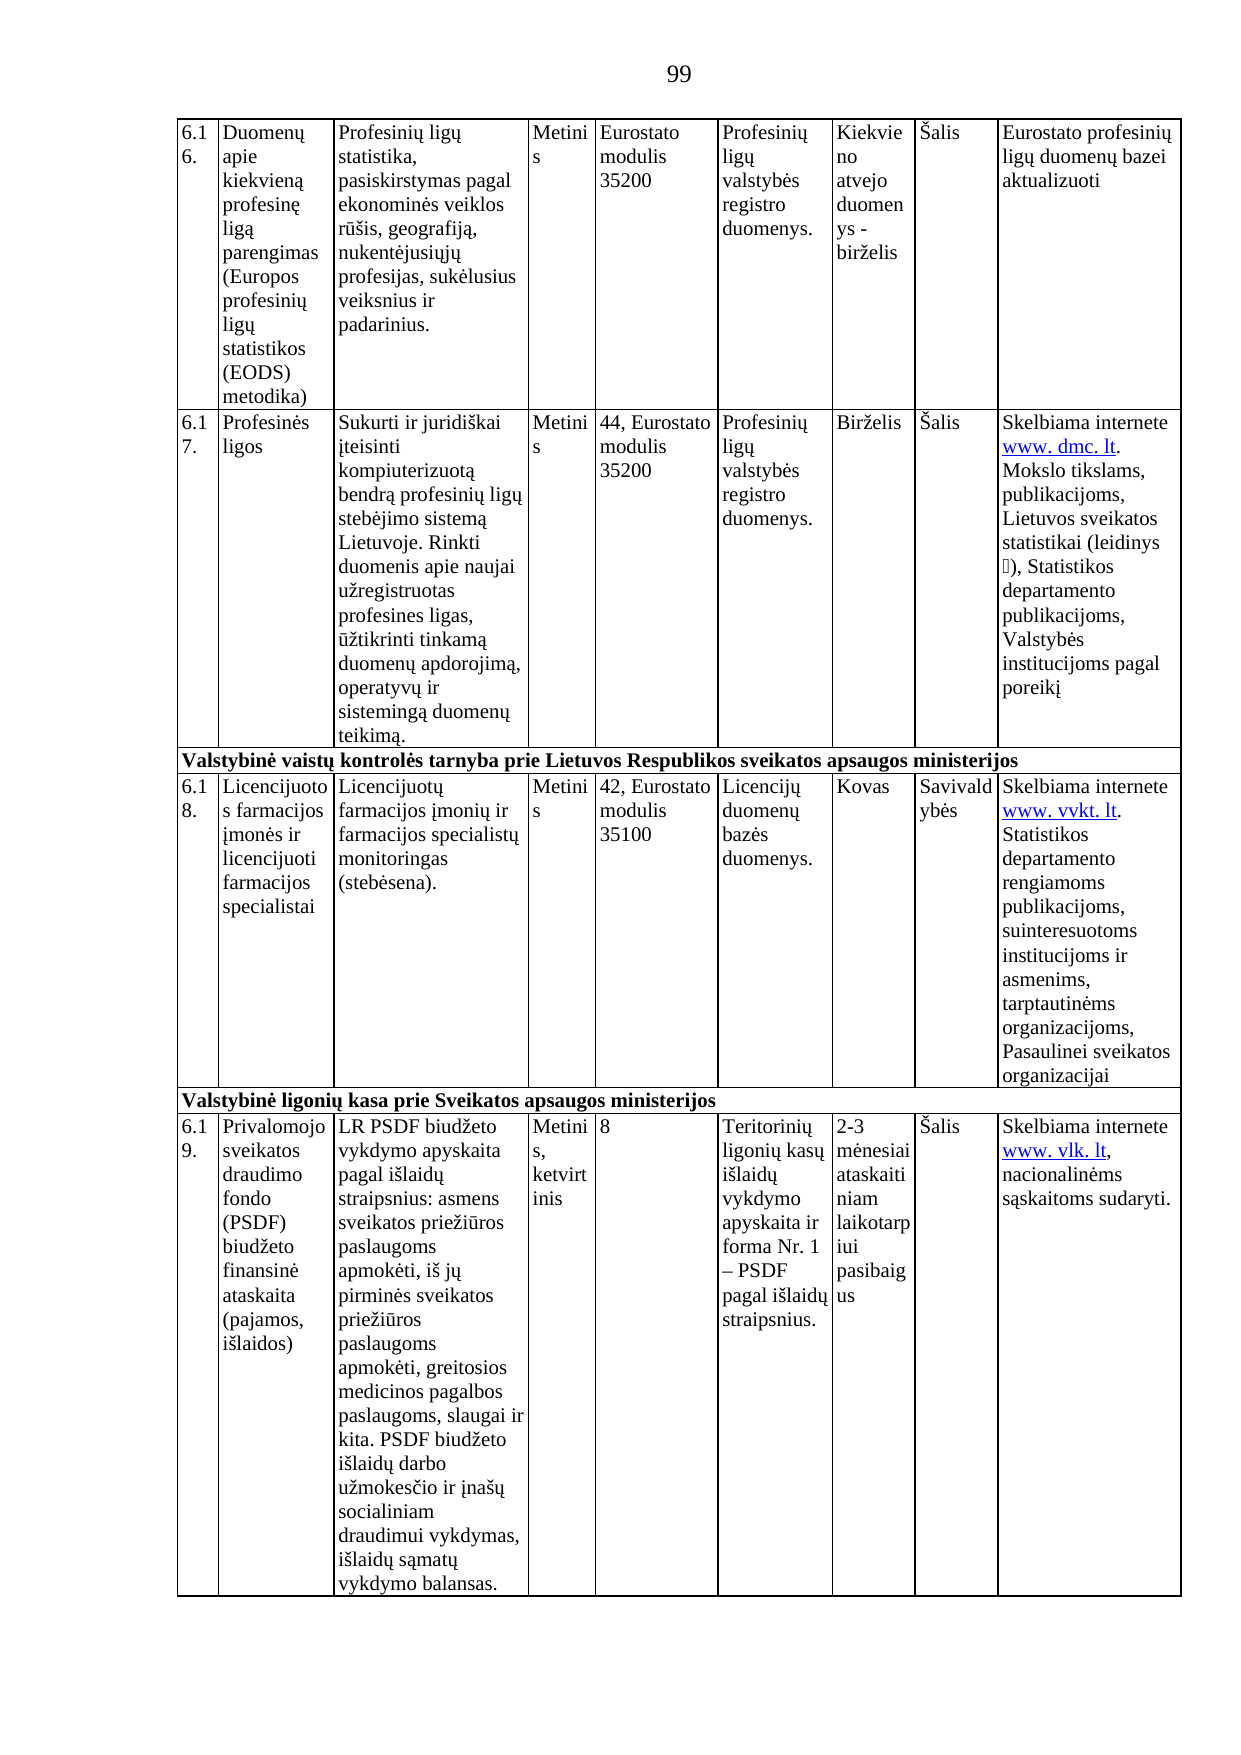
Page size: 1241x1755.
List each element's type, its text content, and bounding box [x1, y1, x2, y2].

table_cell Profesinių ligų statistika, pasiskirstymas pagal ekonominės veiklos rūšis, geografiją, nukentėjusiųjų profesijas, sukėlusius veiksnius ir padarinius. [335, 120, 528, 408]
table_cell Skelbiama internete www. dmc. lt. Mokslo tikslams, publikacijoms, Lietuvos sveikatos statistikai (leidinys ), Statistikos departamento publikacijoms, Valstybės institucijoms pagal poreikį [999, 410, 1180, 747]
table_cell 8 [596, 1114, 717, 1595]
table_cell 42, Eurostato modulis 35100 [596, 774, 717, 1087]
table_cell 44, Eurostato modulis 35200 [596, 410, 717, 747]
table_cell Šalis [916, 120, 997, 408]
table_cell Metinis [529, 774, 595, 1087]
table_cell Šalis [916, 1114, 997, 1595]
table_cell Kiekvieno atvejo duomenys -birželis [833, 120, 914, 408]
table_cell Teritorinių ligonių kasų išlaidų vykdymo apyskaita ir forma Nr. 1 – PSDF pagal išlaidų straipsnius. [719, 1114, 832, 1595]
table_cell Profesinės ligos [219, 410, 333, 747]
table_cell 6.17. [178, 410, 218, 747]
table_cell Licencijuotos farmacijos įmonės ir licencijuoti farmacijos specialistai [219, 774, 333, 1087]
table_cell 6.19. [178, 1114, 218, 1595]
table_cell Eurostato profesinių ligų duomenų bazei aktualizuoti [999, 120, 1180, 408]
table_cell Šalis [916, 410, 997, 747]
table_cell Metinis [529, 410, 595, 747]
table_cell 2-3 mėnesiai ataskaitiniam laikotarpiui pasibaigus [833, 1114, 914, 1595]
table_cell Profesinių ligų valstybės registro duomenys. [719, 410, 832, 747]
table_cell Skelbiama internete www. vlk. lt, nacionalinėms sąskaitoms sudaryti. [999, 1114, 1180, 1595]
table_cell Privalomojo sveikatos draudimo fondo (PSDF) biudžeto finansinė ataskaita (pajamos, išlaidos) [219, 1114, 333, 1595]
table_cell Eurostato modulis 35200 [596, 120, 717, 408]
table_cell Licencijų duomenų bazės duomenys. [719, 774, 832, 1087]
table_cell Kovas [833, 774, 914, 1087]
table_cell Metinis, ketvirtinis [529, 1114, 595, 1595]
table_cell Savivaldybės [916, 774, 997, 1087]
table_cell Birželis [833, 410, 914, 747]
table_cell Licencijuotų farmacijos įmonių ir farmacijos specialistų monitoringas (stebėsena). [335, 774, 528, 1087]
table_cell Profesinių ligų valstybės registro duomenys. [719, 120, 832, 408]
table_cell Metinis [529, 120, 595, 408]
table_cell 6.18. [178, 774, 218, 1087]
table_cell 6.16. [178, 120, 218, 408]
